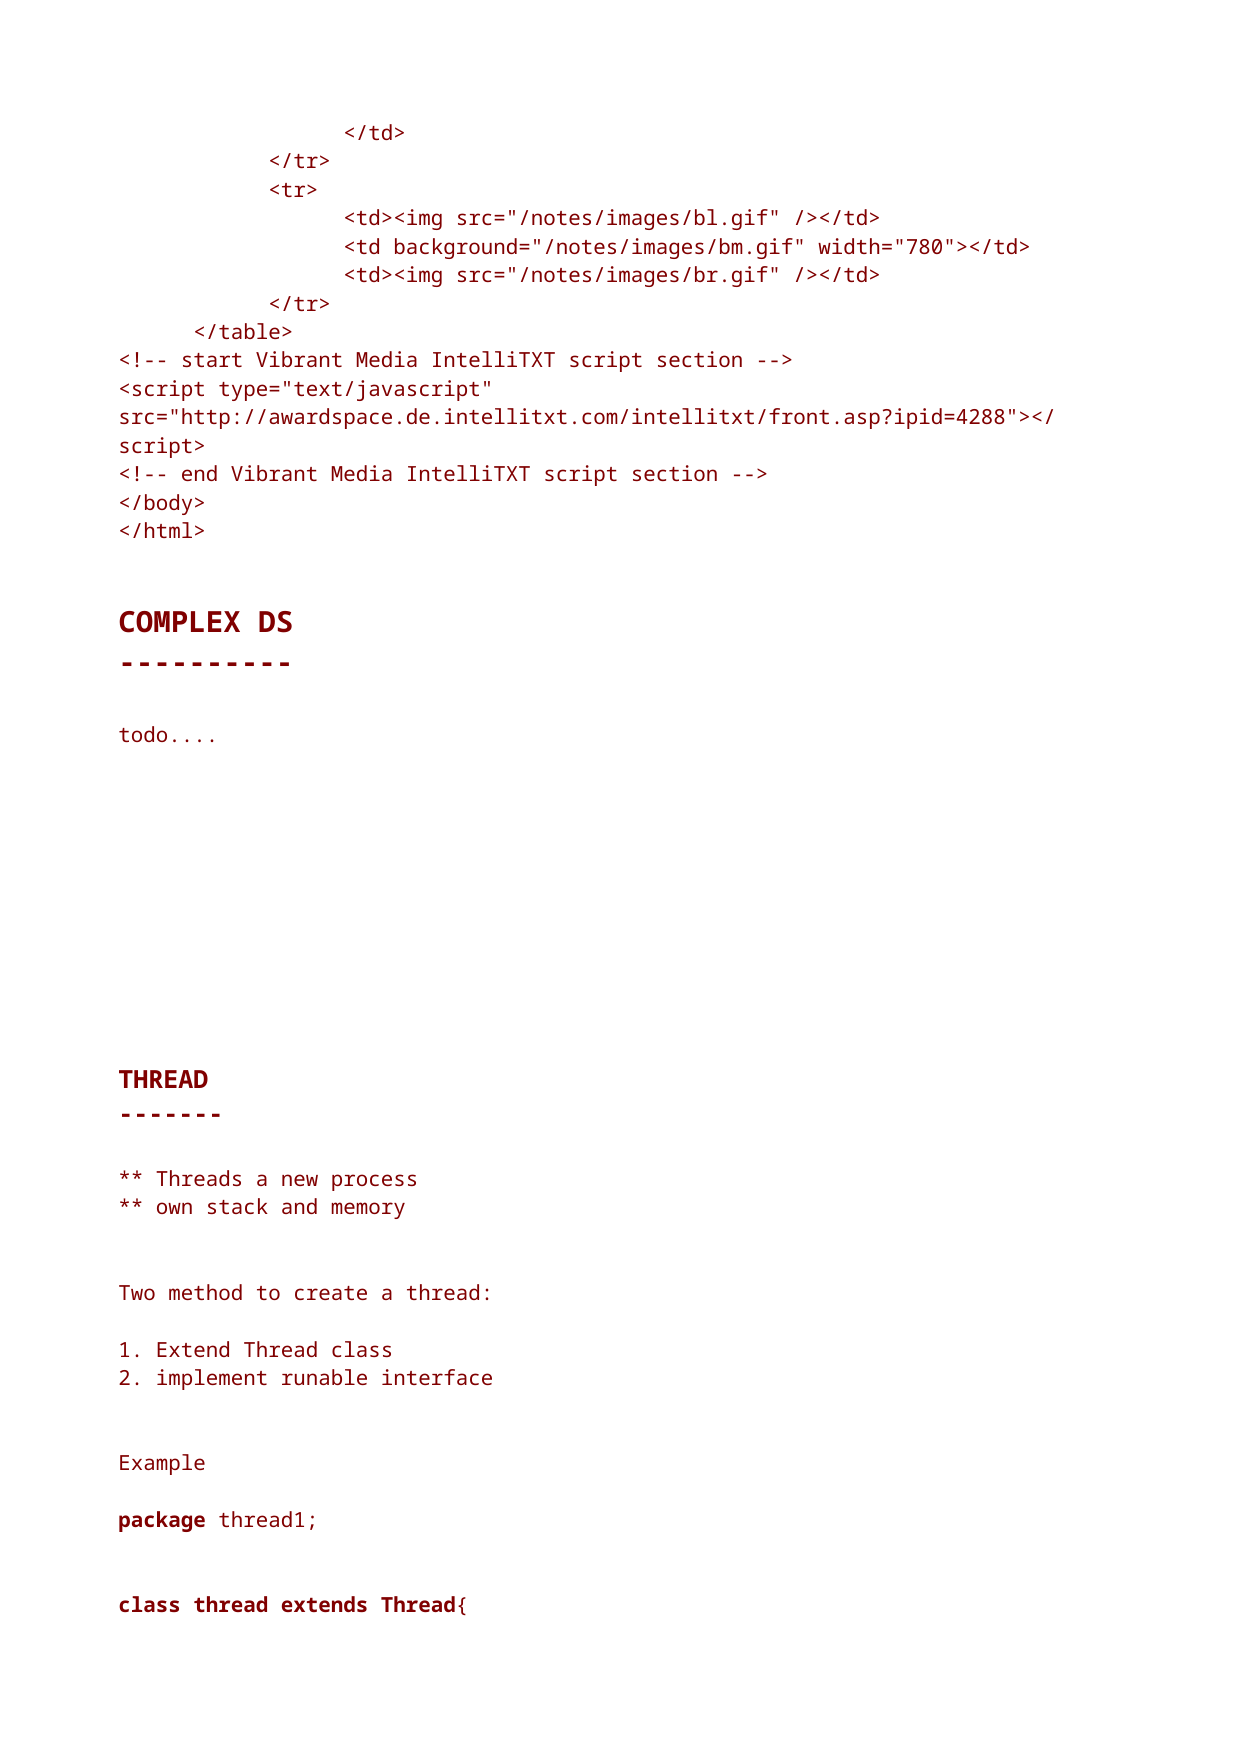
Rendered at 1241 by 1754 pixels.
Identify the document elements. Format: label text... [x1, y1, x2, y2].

text todo.... [118, 721, 1122, 749]
text <script type="text/javascript" src="http://awardspace.de.intellitxt.com/intellitxt/front.asp?ipid=4288"></script> [118, 374, 1122, 459]
text <!-- start Vibrant Media IntelliTXT script section --> [118, 346, 1122, 374]
text COMPLEX DS [118, 602, 1122, 641]
text Example [118, 1448, 1122, 1477]
text class thread extends Thread{ [118, 1591, 1122, 1619]
text ** Threads a new process [118, 1164, 1122, 1192]
text <!-- end Vibrant Media IntelliTXT script section --> [118, 459, 1122, 488]
text </td> [118, 118, 1122, 147]
text </body> [118, 488, 1122, 516]
text </tr> [118, 147, 1122, 175]
text </html> [118, 516, 1122, 545]
text package thread1; [118, 1505, 1122, 1534]
text ** own stack and memory [118, 1192, 1122, 1221]
text </table> [118, 317, 1122, 346]
text ------- [118, 1096, 1122, 1130]
text 2. implement runable interface [118, 1363, 1122, 1392]
text Two method to create a thread: [118, 1278, 1122, 1306]
text <td><img src="/notes/images/bl.gif" /></td> [118, 203, 1122, 232]
text THREAD [118, 1062, 1122, 1096]
text </tr> [118, 289, 1122, 317]
text 1. Extend Thread class [118, 1335, 1122, 1363]
text <td background="/notes/images/bm.gif" width="780"></td> [118, 232, 1122, 260]
text ---------- [118, 641, 1122, 681]
text <td><img src="/notes/images/br.gif" /></td> [118, 260, 1122, 289]
text <tr> [118, 175, 1122, 203]
